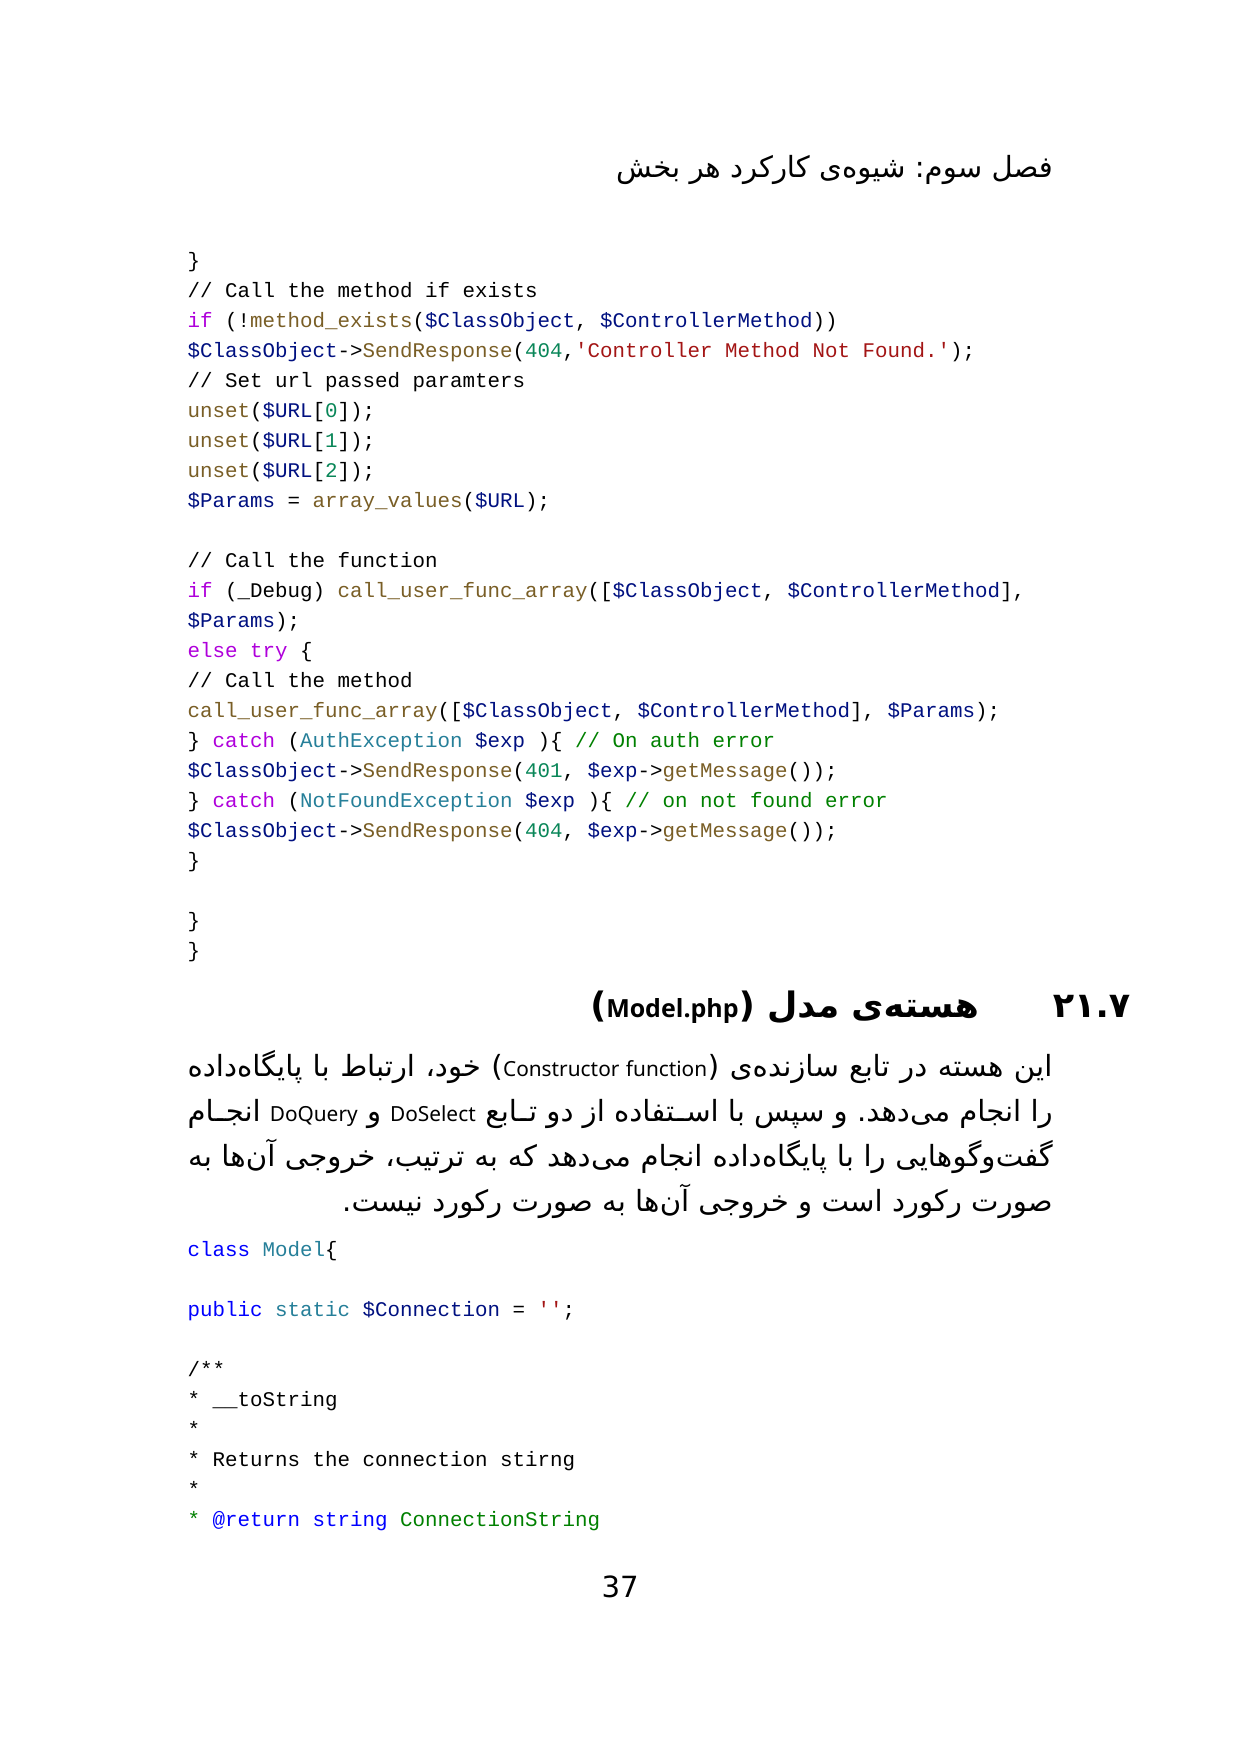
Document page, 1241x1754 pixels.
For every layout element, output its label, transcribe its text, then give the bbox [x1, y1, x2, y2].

text /** [187, 1353, 1053, 1383]
text unset($URL[2]); [187, 454, 1053, 484]
text * [187, 1473, 1053, 1503]
text $ClassObject->SendResponse(404,'Controller Method Not Found.'); [187, 334, 1053, 364]
text // Call the method if exists [187, 274, 1053, 304]
text class Model{ [187, 1233, 1053, 1263]
text call_user_func_array([$ClassObject, $ControllerMethod], $Params); [187, 694, 1053, 724]
subtitle هسته‌ی مدل (Model.php) [187, 985, 1053, 1026]
text // Call the method [187, 664, 1053, 694]
text * [187, 1413, 1053, 1443]
text unset($URL[0]); [187, 394, 1053, 424]
text // Call the function [187, 544, 1053, 574]
text $ClassObject->SendResponse(404, $exp->getMessage()); [187, 814, 1053, 844]
text * @return string ConnectionString [187, 1503, 1053, 1533]
text else try { [187, 634, 1053, 664]
text // Set url passed paramters [187, 364, 1053, 394]
text * Returns the connection stirng [187, 1443, 1053, 1473]
text if (_Debug) call_user_func_array([$ClassObject, $ControllerMethod], $Params); [187, 574, 1053, 634]
text } [187, 904, 1053, 934]
text } [187, 244, 1053, 274]
text if (!method_exists($ClassObject, $ControllerMethod)) [187, 304, 1053, 334]
text } catch (AuthException $exp ){ // On auth error [187, 724, 1053, 754]
text unset($URL[1]); [187, 424, 1053, 454]
text $ClassObject->SendResponse(401, $exp->getMessage()); [187, 754, 1053, 784]
text } catch (NotFoundException $exp ){ // on not found error [187, 784, 1053, 814]
text * __toString [187, 1383, 1053, 1413]
text این هسته در تابع سازنده‌ی (Constructor function) خود، ارتباط با پایگاه‌داده را انجام می‌دهد. و سپس با استفاده از دو تابع DoSelect و DoQuery انجام گفت‌و‌گو‌هایی را با پایگاه‌داده انجام می‌دهد که به ترتیب، خروجی آن‌ها به صورت رکورد است و خروجی آن‌ها به صورت رکورد نیست. [187, 1038, 1053, 1218]
text public static $Connection = ''; [187, 1293, 1053, 1323]
text } [187, 934, 1053, 964]
text } [187, 844, 1053, 874]
text $Params = array_values($URL); [187, 484, 1053, 514]
